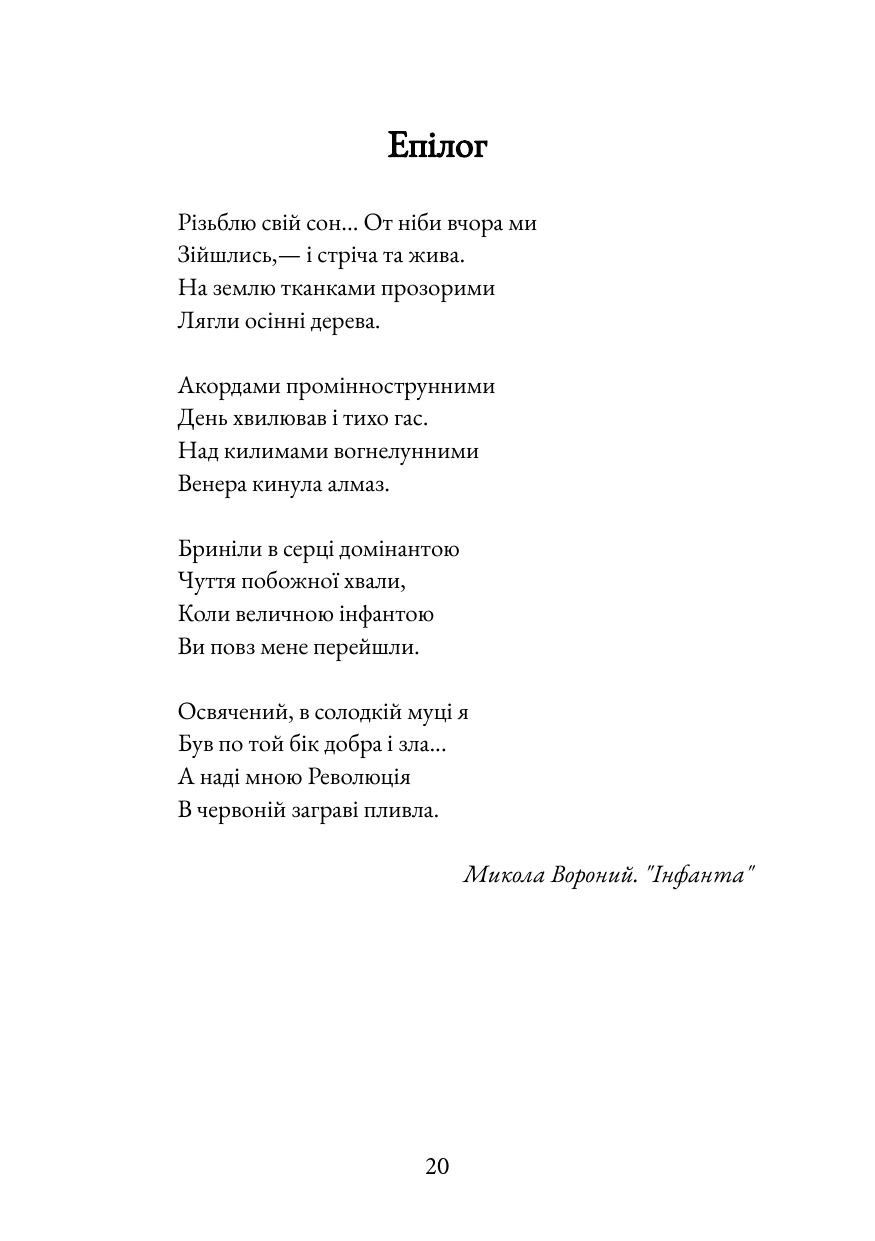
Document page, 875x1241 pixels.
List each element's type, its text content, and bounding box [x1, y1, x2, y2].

text Над килимами вогнелунними [118, 433, 756, 466]
text Акордами проміннострунними [118, 368, 756, 401]
text На землю тканками прозорими [118, 270, 756, 303]
text Ви повз мене перейшли. [118, 629, 756, 661]
text День хвилював і тихо гас. [118, 401, 756, 433]
text Коли величною інфантою [118, 596, 756, 629]
text Різьблю свій сон... От ніби вчора ми [118, 205, 756, 238]
subtitle Епілог [118, 118, 756, 168]
text Венера кинула алмаз. [118, 466, 756, 498]
text Освячений, в солодкій муці я [118, 694, 756, 727]
text Микола Вороний. "Інфанта" [118, 857, 756, 890]
text Зійшлись,— і стріча та жива. [118, 238, 756, 270]
text А наді мною Революція [118, 759, 756, 792]
text Чуття побожної хвали, [118, 564, 756, 596]
text Був по той бік добра і зла... [118, 727, 756, 759]
text Лягли осінні дерева. [118, 303, 756, 335]
text В червоній заграві пливла. [118, 792, 756, 824]
text Бриніли в серці домінантою [118, 531, 756, 564]
